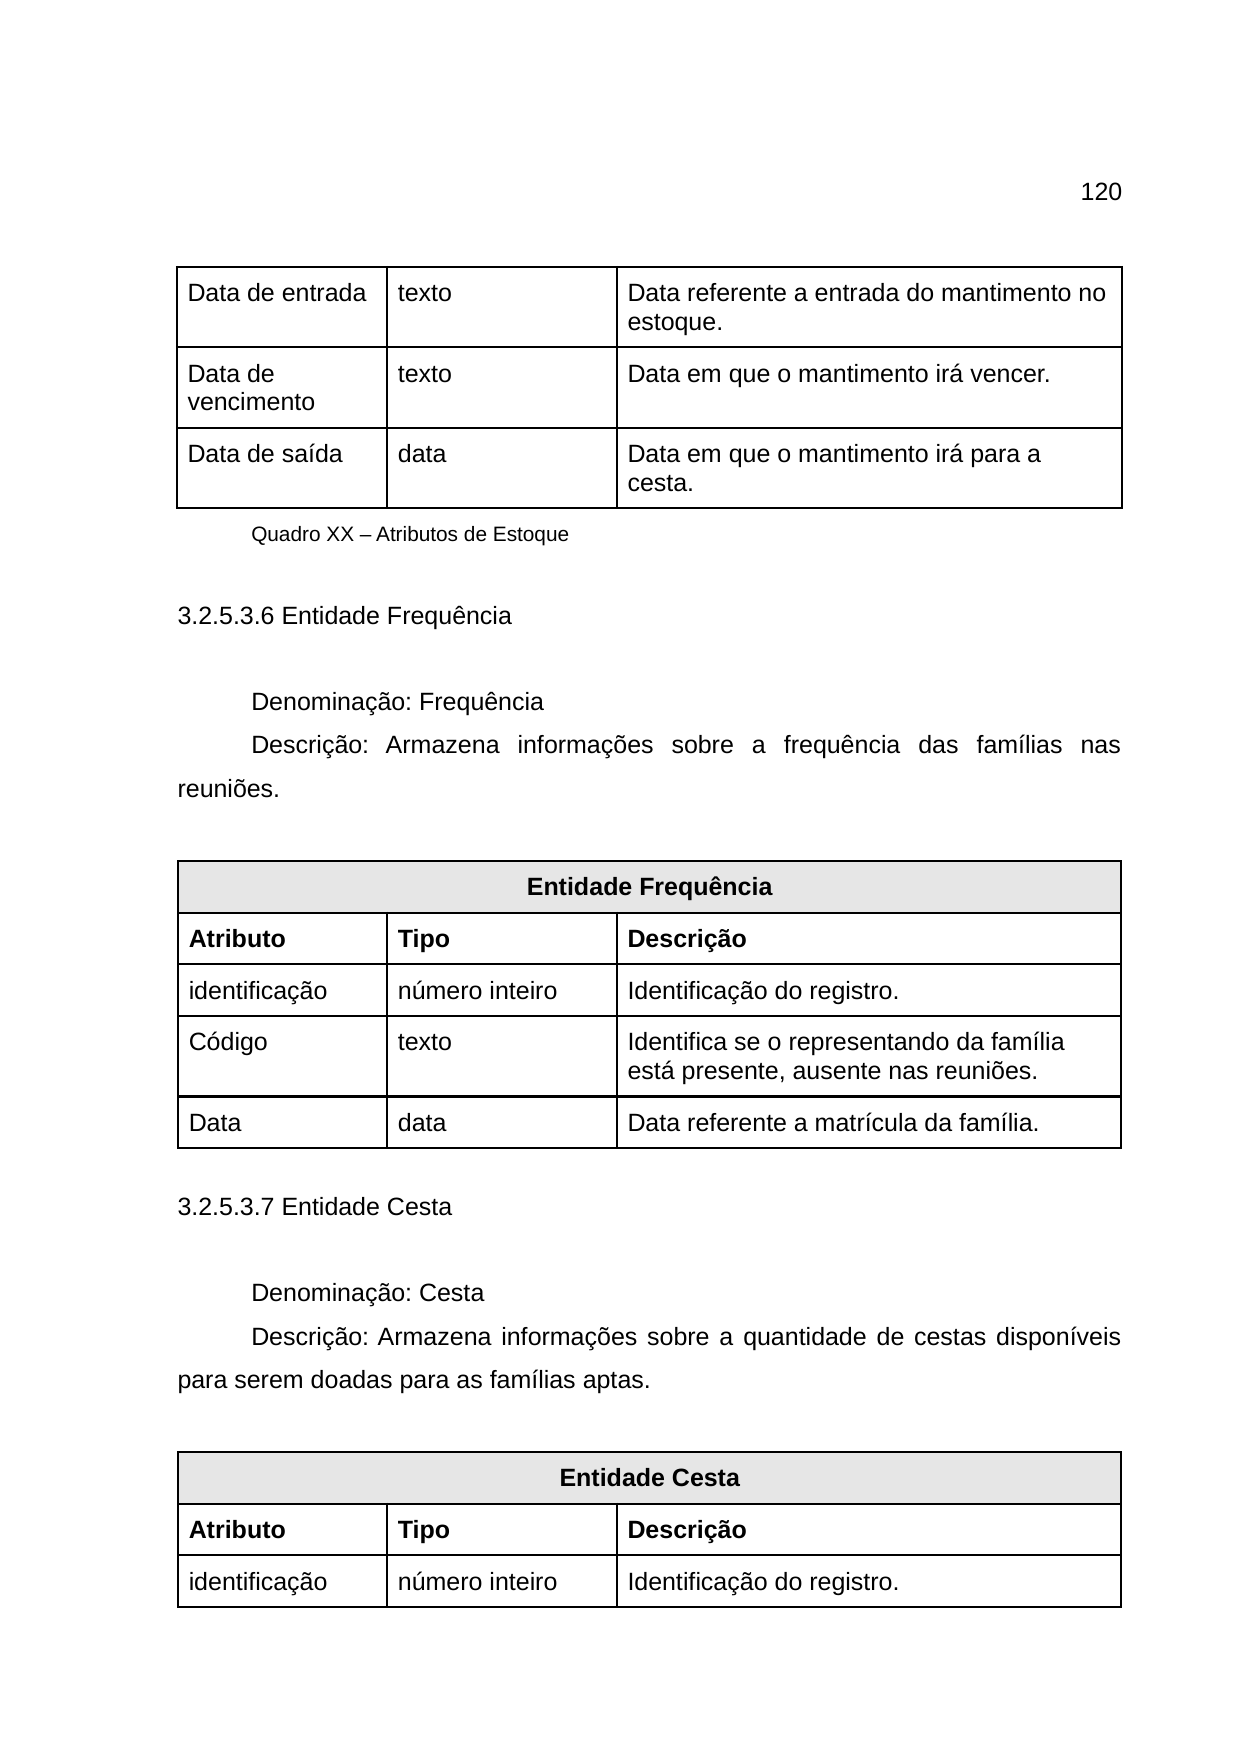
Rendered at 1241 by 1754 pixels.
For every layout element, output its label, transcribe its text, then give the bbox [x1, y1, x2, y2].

table_cell número inteiro [388, 1556, 616, 1606]
text Denominação: Frequência [177, 687, 1122, 716]
table_cell Atributo [179, 914, 386, 963]
table_cell Data [179, 1098, 386, 1147]
table_cell Identifica se o representando da família está presente, ausente nas reuniões. [618, 1017, 1120, 1095]
table_cell identificação [179, 965, 386, 1015]
table_cell data [388, 1098, 616, 1147]
table_cell Atributo [179, 1505, 386, 1554]
text 3.2.5.3.6 Entidade Frequência [177, 601, 1122, 630]
table_cell Data referente a entrada do mantimento no estoque. [618, 268, 1121, 346]
table_cell identificação [179, 1556, 386, 1606]
table_cell Identificação do registro. [618, 965, 1120, 1015]
table_cell Data de vencimento [178, 348, 386, 427]
table_cell Data de entrada [178, 268, 386, 346]
table_header Entidade Frequência [179, 862, 1120, 912]
table_cell texto [388, 348, 616, 427]
text 3.2.5.3.7 Entidade Cesta [177, 1192, 1122, 1221]
table_cell Identificação do registro. [618, 1556, 1120, 1606]
text Descrição: Armazena informações sobre a quantidade de cestas disponíveis para serem doadas para as famílias aptas. [177, 1322, 1122, 1393]
table_cell Data em que o mantimento irá para a cesta. [618, 429, 1121, 507]
table_cell texto [388, 268, 616, 346]
table_cell número inteiro [388, 965, 616, 1015]
table_cell Descrição [618, 914, 1120, 963]
table_cell data [388, 429, 616, 507]
table_cell Data em que o mantimento irá vencer. [618, 348, 1121, 427]
table_cell Tipo [388, 1505, 616, 1554]
table_header Entidade Cesta [179, 1453, 1120, 1503]
table_cell Tipo [388, 914, 616, 963]
text Descrição: Armazena informações sobre a frequência das famílias nas reuniões. [177, 731, 1122, 802]
text Denominação: Cesta [177, 1278, 1122, 1307]
table_cell Descrição [618, 1505, 1120, 1554]
table_cell Data referente a matrícula da família. [618, 1098, 1120, 1147]
table_cell Data de saída [178, 429, 386, 507]
table_cell Código [179, 1017, 386, 1095]
text Quadro XX – Atributos de Estoque [177, 522, 1122, 546]
table_cell texto [388, 1017, 616, 1095]
